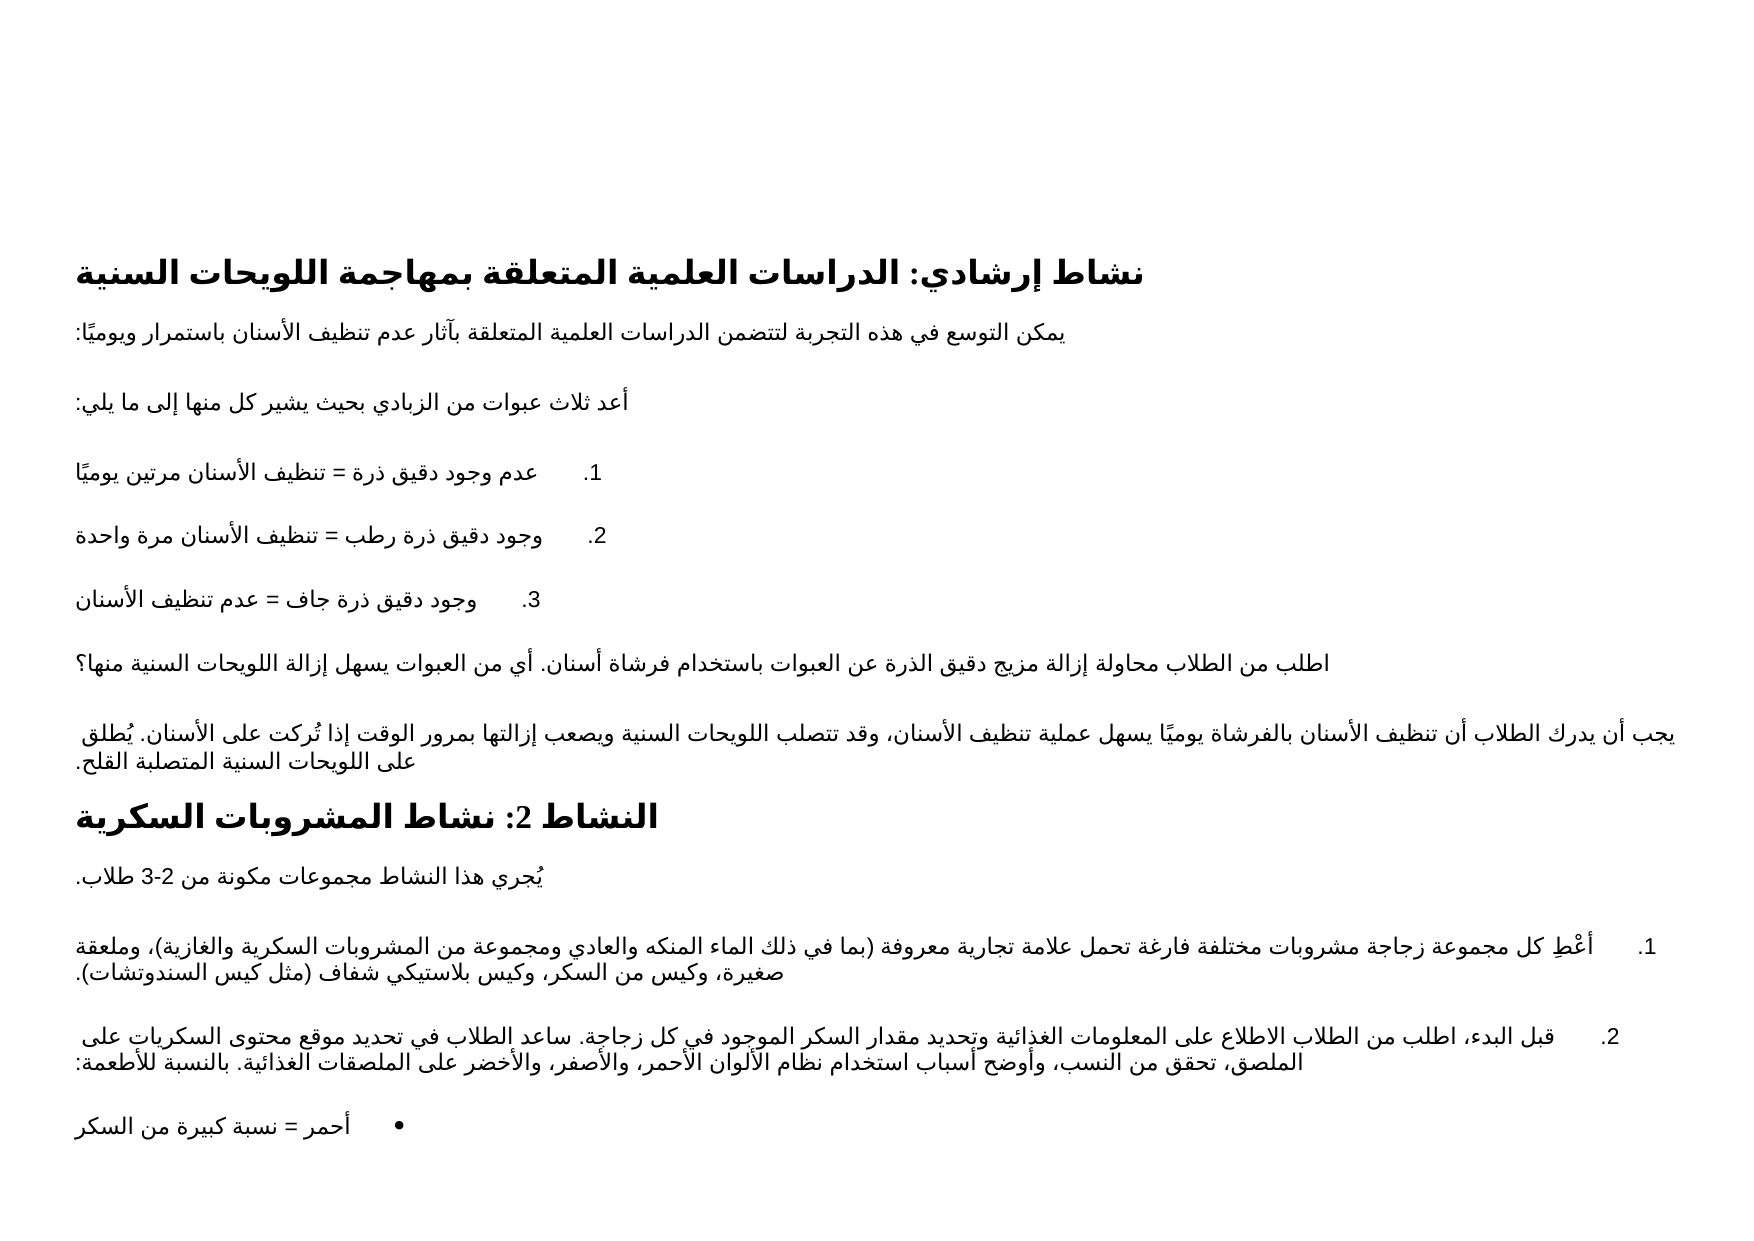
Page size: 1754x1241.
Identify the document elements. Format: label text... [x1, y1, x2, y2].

text يمكن التوسع في هذه التجربة لتتضمن الدراسات العلمية المتعلقة بآثار عدم تنظيف الأسنان باستمرار ويوميًا: [75, 319, 1679, 345]
list قبل البدء، اطلب من الطلاب الاطلاع على المعلومات الغذائية وتحديد مقدار السكر الموجود في كل زجاجة. ساعد الطلاب في تحديد موقع محتوى السكريات على الملصق، تحقق من النسب، وأوضح أسباب استخدام نظام الألوان الأحمر، والأصفر، والأخضر على الملصقات الغذائية. بالنسبة للأطعمة: [75, 1023, 1641, 1076]
subtitle نشاط إرشادي: الدراسات العلمية المتعلقة بمهاجمة اللويحات السنية [75, 253, 1679, 291]
list أعْطِ كل مجموعة زجاجة مشروبات مختلفة فارغة تحمل علامة تجارية معروفة (بما في ذلك الماء المنكه والعادي ومجموعة من المشروبات السكرية والغازية)، وملعقة صغيرة، وكيس من السكر، وكيس بلاستيكي شفاف (مثل كيس السندوتشات). [75, 933, 1641, 985]
text اطلب من الطلاب محاولة إزالة مزيج دقيق الذرة عن العبوات باستخدام فرشاة أسنان. أي من العبوات يسهل إزالة اللويحات السنية منها؟ [75, 650, 1679, 676]
list أحمر = نسبة كبيرة من السكر [75, 1113, 1566, 1140]
list وجود دقيق ذرة رطب = تنظيف الأسنان مرة واحدة [75, 522, 1641, 549]
text يجب أن يدرك الطلاب أن تنظيف الأسنان بالفرشاة يوميًا يسهل عملية تنظيف الأسنان، وقد تتصلب اللويحات السنية ويصعب إزالتها بمرور الوقت إذا تُركت على الأسنان. يُطلق على اللويحات السنية المتصلبة القلح. [75, 720, 1679, 774]
list عدم وجود دقيق ذرة = تنظيف الأسنان مرتين يوميًا [75, 458, 1641, 485]
text يُجري هذا النشاط مجموعات مكونة من 2-3 طلاب. [75, 863, 1679, 889]
text أعد ثلاث عبوات من الزبادي بحيث يشير كل منها إلى ما يلي: [75, 389, 1679, 415]
list وجود دقيق ذرة جاف = عدم تنظيف الأسنان [75, 586, 1641, 612]
subtitle النشاط 2: نشاط المشروبات السكرية [75, 797, 1679, 835]
